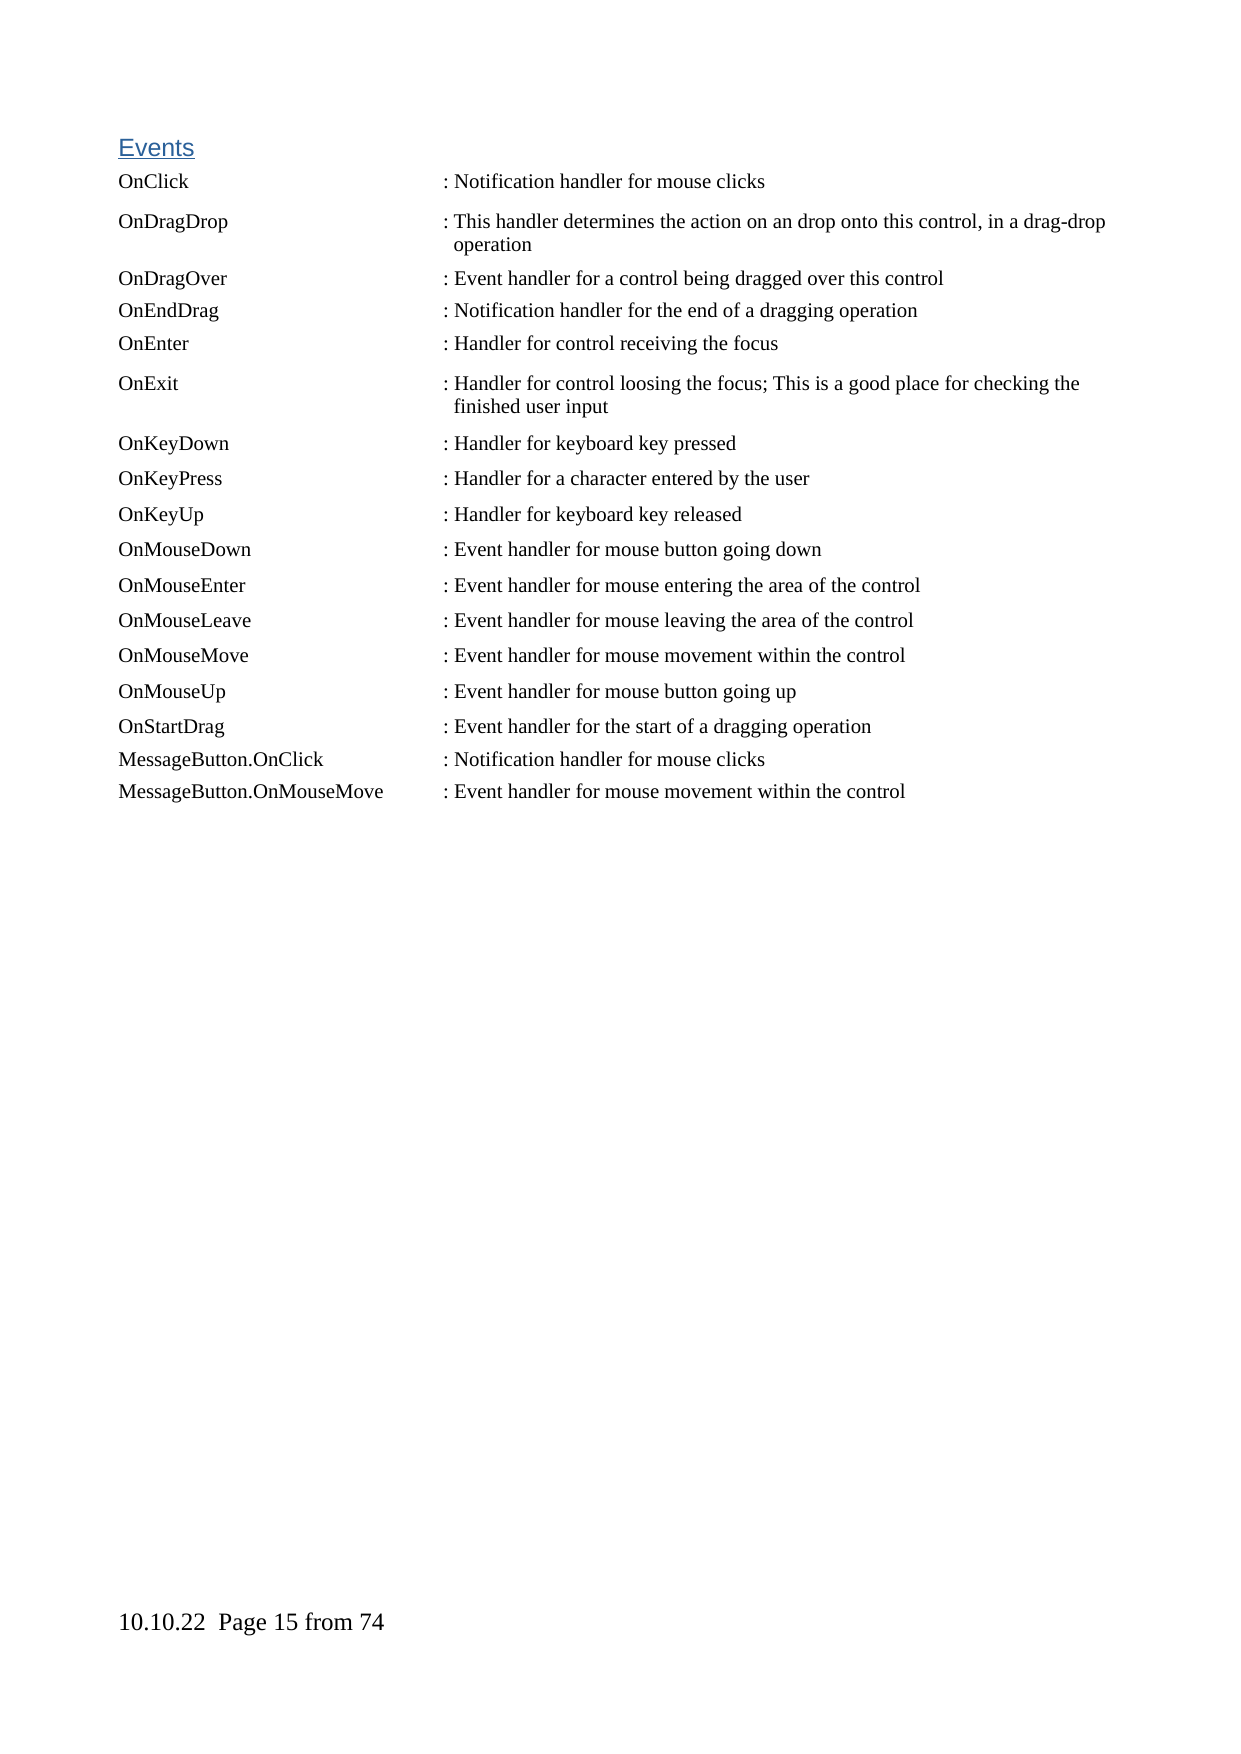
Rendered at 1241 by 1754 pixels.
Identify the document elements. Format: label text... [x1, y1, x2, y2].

text OnKeyUp : Handler for keyboard key released [118, 507, 1122, 525]
text MessageButton.OnClick : Notification handler for mouse clicks [118, 752, 1122, 769]
text OnEndDrag : Notification handler for the end of a dragging operation [118, 303, 1122, 321]
text OnDragOver : Event handler for a control being dragged over this control [118, 271, 1122, 289]
text MessageButton.OnMouseMove : Event handler for mouse movement within the control [118, 784, 1122, 802]
text OnMouseLeave : Event handler for mouse leaving the area of the control [118, 613, 1122, 631]
text OnMouseMove : Event handler for mouse movement within the control [118, 649, 1122, 666]
text OnKeyPress : Handler for a character entered by the user [118, 472, 1122, 489]
text OnStartDrag : Event handler for the start of a dragging operation [118, 719, 1122, 737]
text OnEnter : Handler for control receiving the focus [118, 336, 1122, 353]
text OnMouseEnter : Event handler for mouse entering the area of the control [118, 578, 1122, 596]
text OnKeyDown : Handler for keyboard key pressed [118, 436, 1122, 454]
text OnMouseDown : Event handler for mouse button going down [118, 542, 1122, 560]
text OnDragDrop : This handler determines the action on an drop onto this control, in a drag-drop operation [118, 209, 1122, 257]
text OnMouseUp : Event handler for mouse button going up [118, 684, 1122, 702]
text OnClick : Notification handler for mouse clicks [118, 174, 1122, 192]
text OnExit : Handler for control loosing the focus; This is a good place for checking the finished user input [118, 371, 1122, 418]
subtitle Events [118, 133, 1122, 161]
